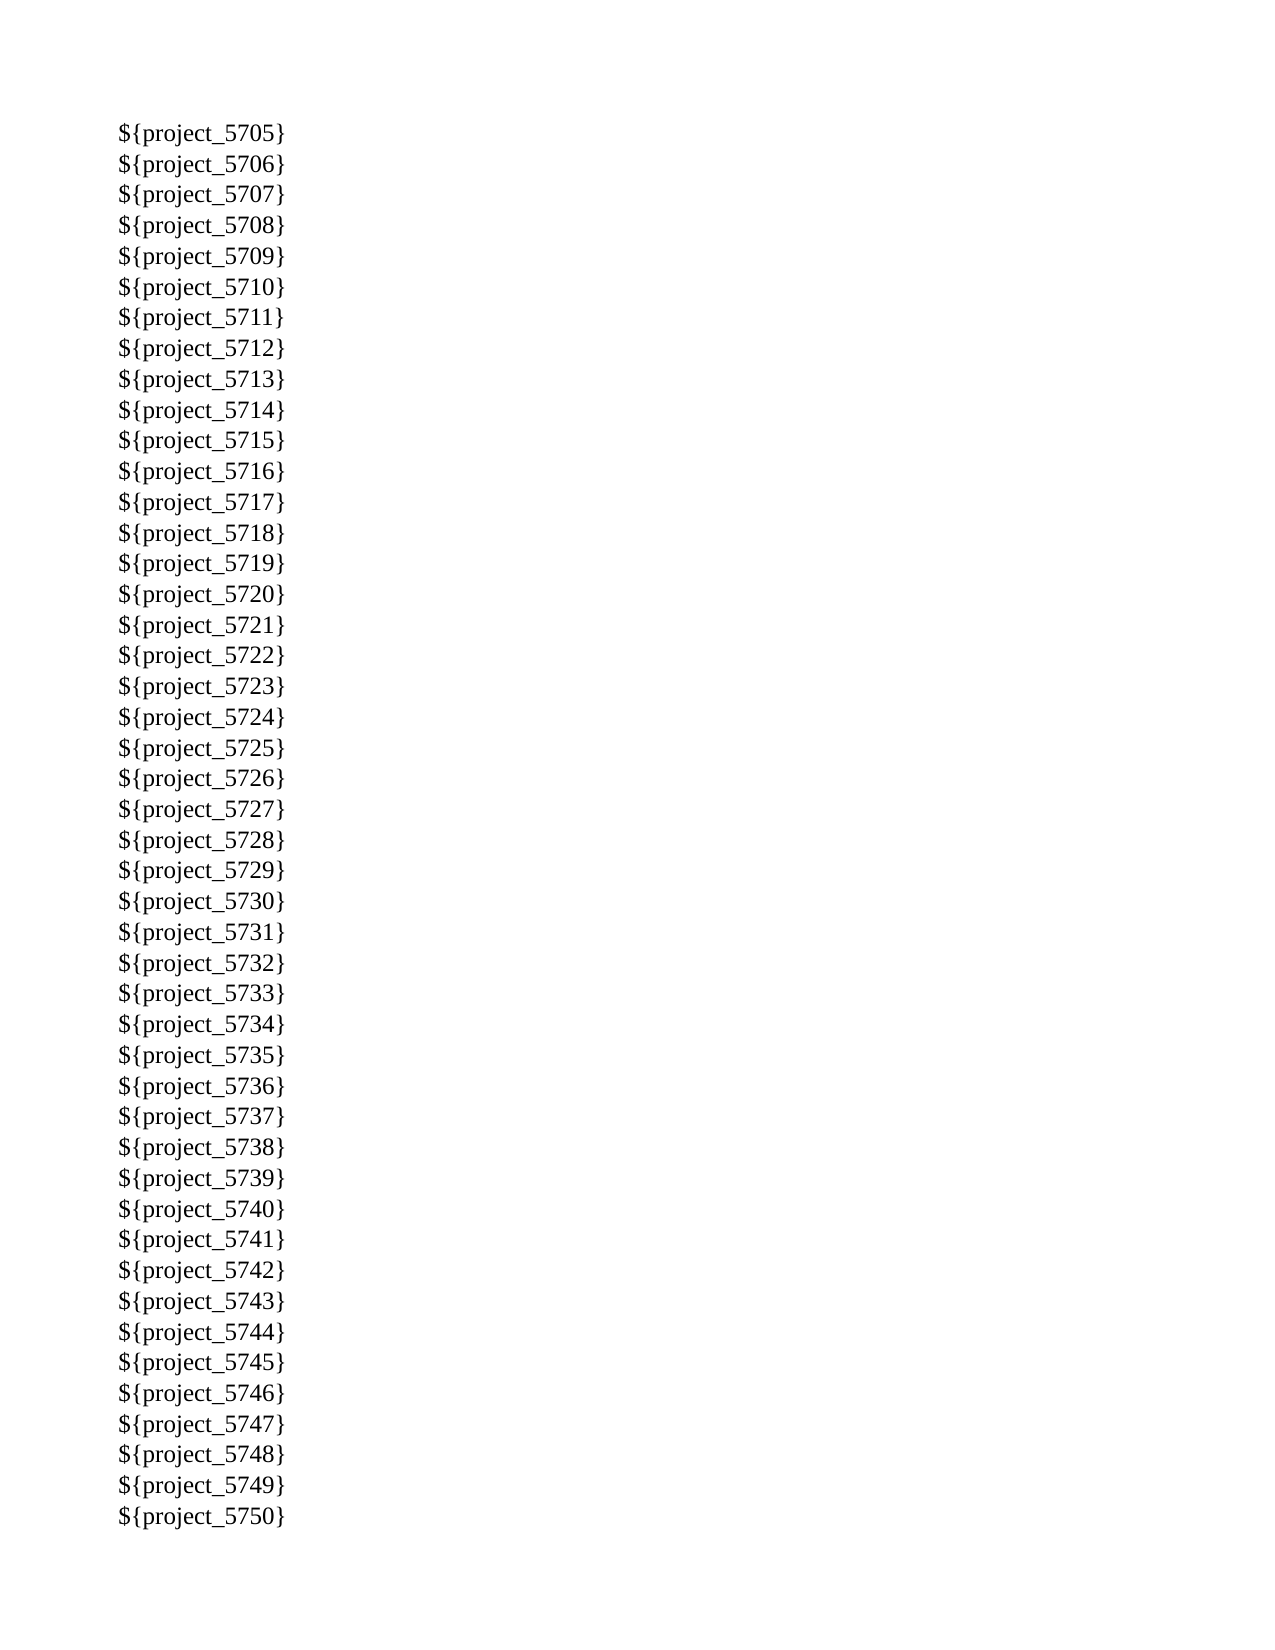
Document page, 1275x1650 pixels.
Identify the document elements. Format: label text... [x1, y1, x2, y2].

text ${project_5725} [118, 733, 1157, 761]
text ${project_5720} [118, 579, 1157, 608]
text ${project_5709} [118, 241, 1157, 270]
text ${project_5714} [118, 395, 1157, 423]
text ${project_5732} [118, 948, 1157, 977]
text ${project_5743} [118, 1286, 1157, 1314]
text ${project_5745} [118, 1347, 1157, 1376]
text ${project_5731} [118, 917, 1157, 946]
text ${project_5733} [118, 978, 1157, 1007]
text ${project_5722} [118, 641, 1157, 669]
text ${project_5711} [118, 302, 1157, 331]
text ${project_5716} [118, 456, 1157, 485]
text ${project_5723} [118, 671, 1157, 700]
text ${project_5749} [118, 1470, 1157, 1499]
text ${project_5705} [118, 118, 1157, 147]
text ${project_5728} [118, 825, 1157, 854]
text ${project_5741} [118, 1224, 1157, 1253]
text ${project_5730} [118, 886, 1157, 915]
text ${project_5726} [118, 763, 1157, 792]
text ${project_5734} [118, 1009, 1157, 1038]
text ${project_5735} [118, 1040, 1157, 1069]
text ${project_5739} [118, 1163, 1157, 1192]
text ${project_5712} [118, 333, 1157, 362]
text ${project_5713} [118, 364, 1157, 393]
text ${project_5710} [118, 272, 1157, 301]
text ${project_5750} [118, 1501, 1157, 1530]
text ${project_5724} [118, 702, 1157, 731]
text ${project_5718} [118, 518, 1157, 546]
text ${project_5721} [118, 610, 1157, 638]
text ${project_5744} [118, 1317, 1157, 1345]
text ${project_5708} [118, 210, 1157, 239]
text ${project_5715} [118, 425, 1157, 454]
text ${project_5719} [118, 548, 1157, 577]
text ${project_5737} [118, 1101, 1157, 1130]
text ${project_5707} [118, 179, 1157, 208]
text ${project_5738} [118, 1132, 1157, 1161]
text ${project_5727} [118, 794, 1157, 823]
text ${project_5729} [118, 856, 1157, 884]
text ${project_5736} [118, 1071, 1157, 1099]
text ${project_5747} [118, 1409, 1157, 1437]
text ${project_5706} [118, 149, 1157, 178]
text ${project_5746} [118, 1378, 1157, 1407]
text ${project_5742} [118, 1255, 1157, 1284]
text ${project_5717} [118, 487, 1157, 516]
text ${project_5748} [118, 1439, 1157, 1468]
text ${project_5740} [118, 1194, 1157, 1222]
